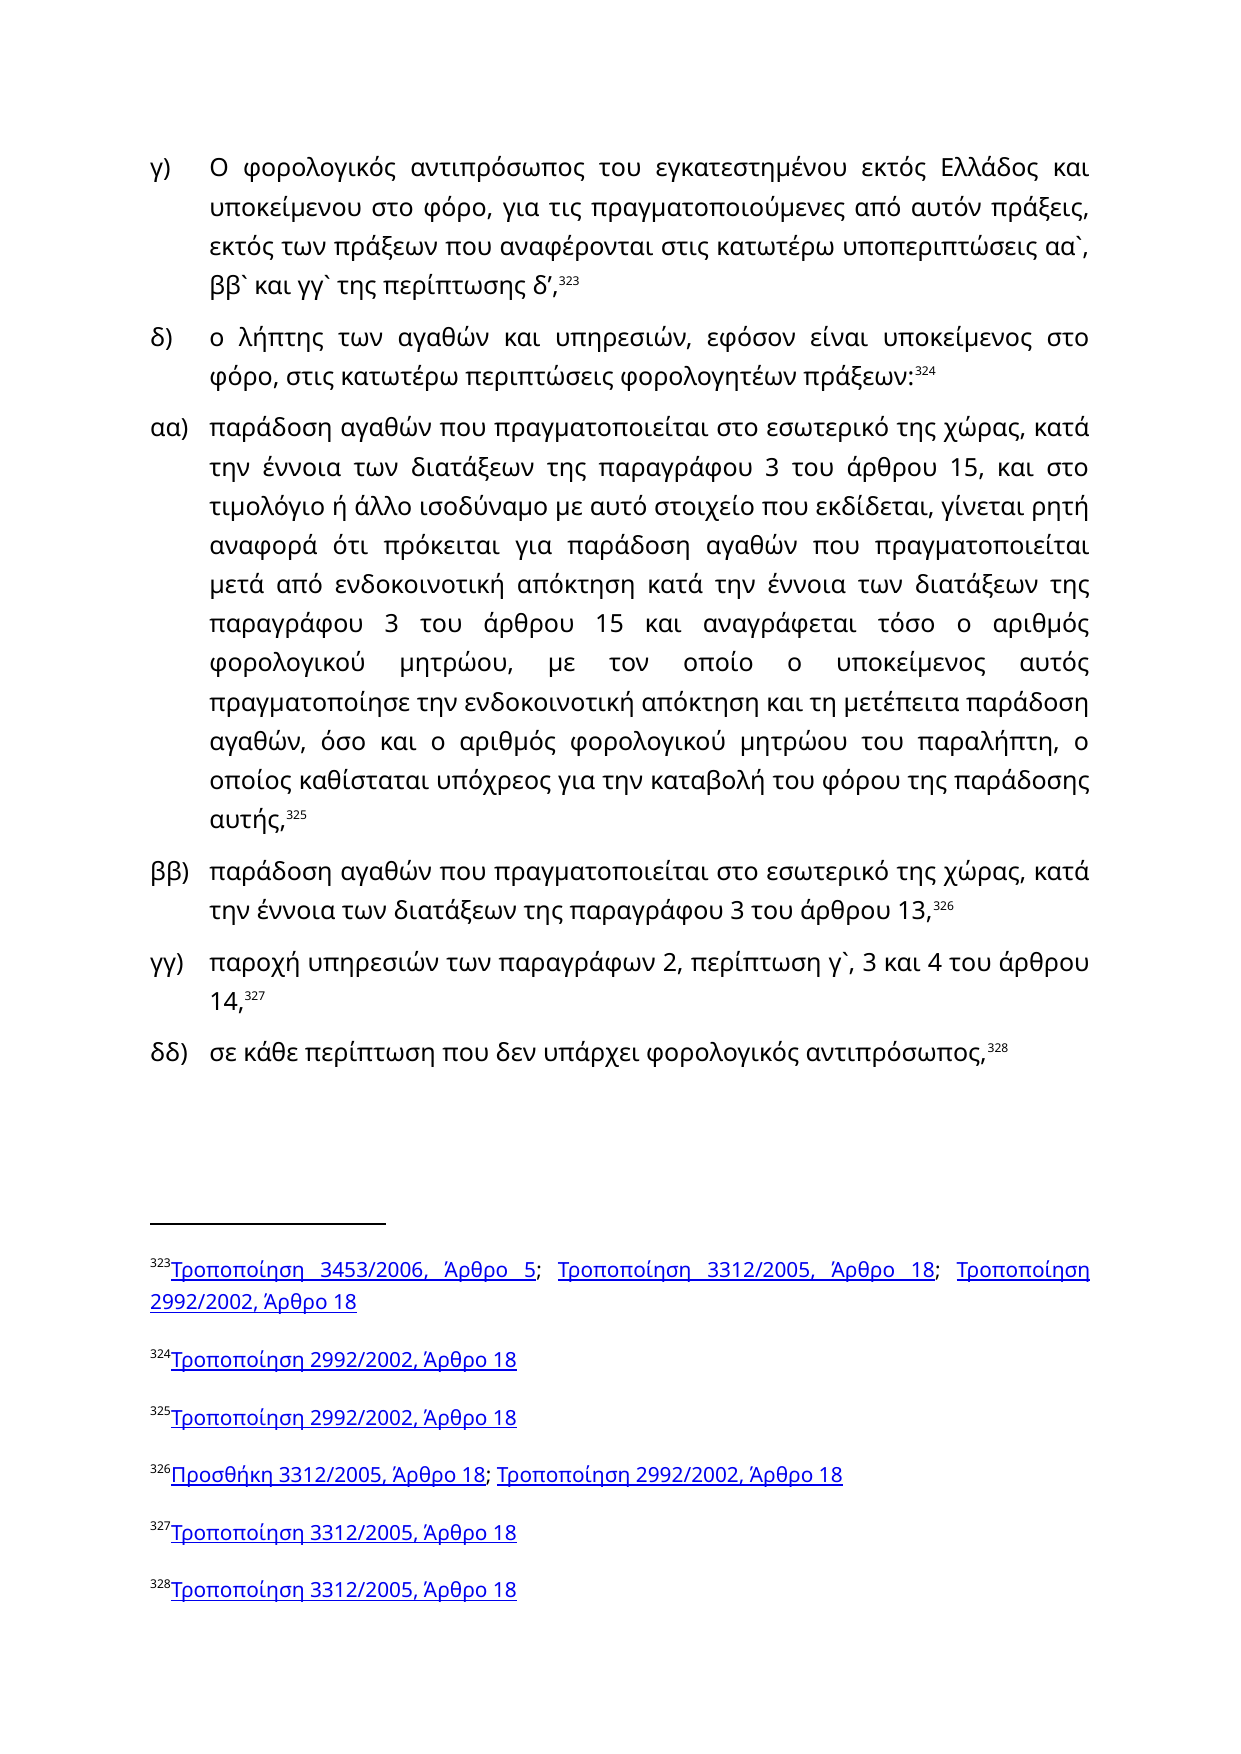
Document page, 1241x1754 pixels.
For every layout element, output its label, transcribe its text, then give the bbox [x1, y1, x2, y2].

list αα) παράδοση αγαθών που πραγματοποιείται στο εσωτερικό της χώρας, κατά την έννοια των διατάξεων της παραγράφου 3 του άρθρου 15, και στο τιμολόγιο ή άλλο ισοδύναμο με αυτό στοιχείο που εκδίδεται, γίνεται ρητή αναφορά ότι πρόκειται για παράδοση αγαθών που πραγματοποιείται μετά από ενδοκοινοτική απόκτηση κατά την έννοια των διατάξεων της παραγράφου 3 του άρθρου 15 και αναγράφεται τόσο ο αριθμός φορολογικού μητρώου, με τον οποίο ο υποκείμενος αυτός πραγματοποίησε την ενδοκοινοτική απόκτηση και τη μετέπειτα παράδοση αγαθών, όσο και ο αριθμός φορολογικού μητρώου του παραλήπτη, ο οποίος καθίσταται υπόχρεος για την καταβολή του φόρου της παράδοσης αυτής, [150, 410, 1090, 836]
list γ) Ο φορολογικός αντιπρόσωπος του εγκατεστημένου εκτός Ελλάδος και υποκείμενου στο φόρο, για τις πραγματοποιούμενες από αυτόν πράξεις, εκτός των πράξεων που αναφέρονται στις κατωτέρω υποπεριπτώσεις αα`, ββ` και γγ` της περίπτωσης δ’, [150, 150, 1090, 302]
list γγ) παροχή υπηρεσιών των παραγράφων 2, περίπτωση γ`, 3 και 4 του άρθρου 14, [150, 944, 1090, 1017]
text Προσθήκη 3312/2005, Άρθρο 18; Τροποποίηση 2992/2002, Άρθρο 18 [150, 1460, 1090, 1489]
text Τροποποίηση 2992/2002, Άρθρο 18 [150, 1403, 1090, 1431]
text Τροποποίηση 3312/2005, Άρθρο 18 [150, 1576, 1090, 1604]
list δ) ο λήπτης των αγαθών και υπηρεσιών, εφόσον είναι υποκείμενος στο φόρο, στις κατωτέρω περιπτώσεις φορολογητέων πράξεων: [150, 319, 1090, 392]
text Τροποποίηση 3312/2005, Άρθρο 18 [150, 1518, 1090, 1546]
text Τροποποίηση 3453/2006, Άρθρο 5; Τροποποίηση 3312/2005, Άρθρο 18; Τροποποίηση 2992/2002, Άρθρο 18 [150, 1255, 1090, 1316]
text Τροποποίηση 2992/2002, Άρθρο 18 [150, 1345, 1090, 1373]
list ββ) παράδοση αγαθών που πραγματοποιείται στο εσωτερικό της χώρας, κατά την έννοια των διατάξεων της παραγράφου 3 του άρθρου 13, [150, 853, 1090, 927]
list δδ) σε κάθε περίπτωση που δεν υπάρχει φορολογικός αντιπρόσωπος, [150, 1035, 1090, 1069]
